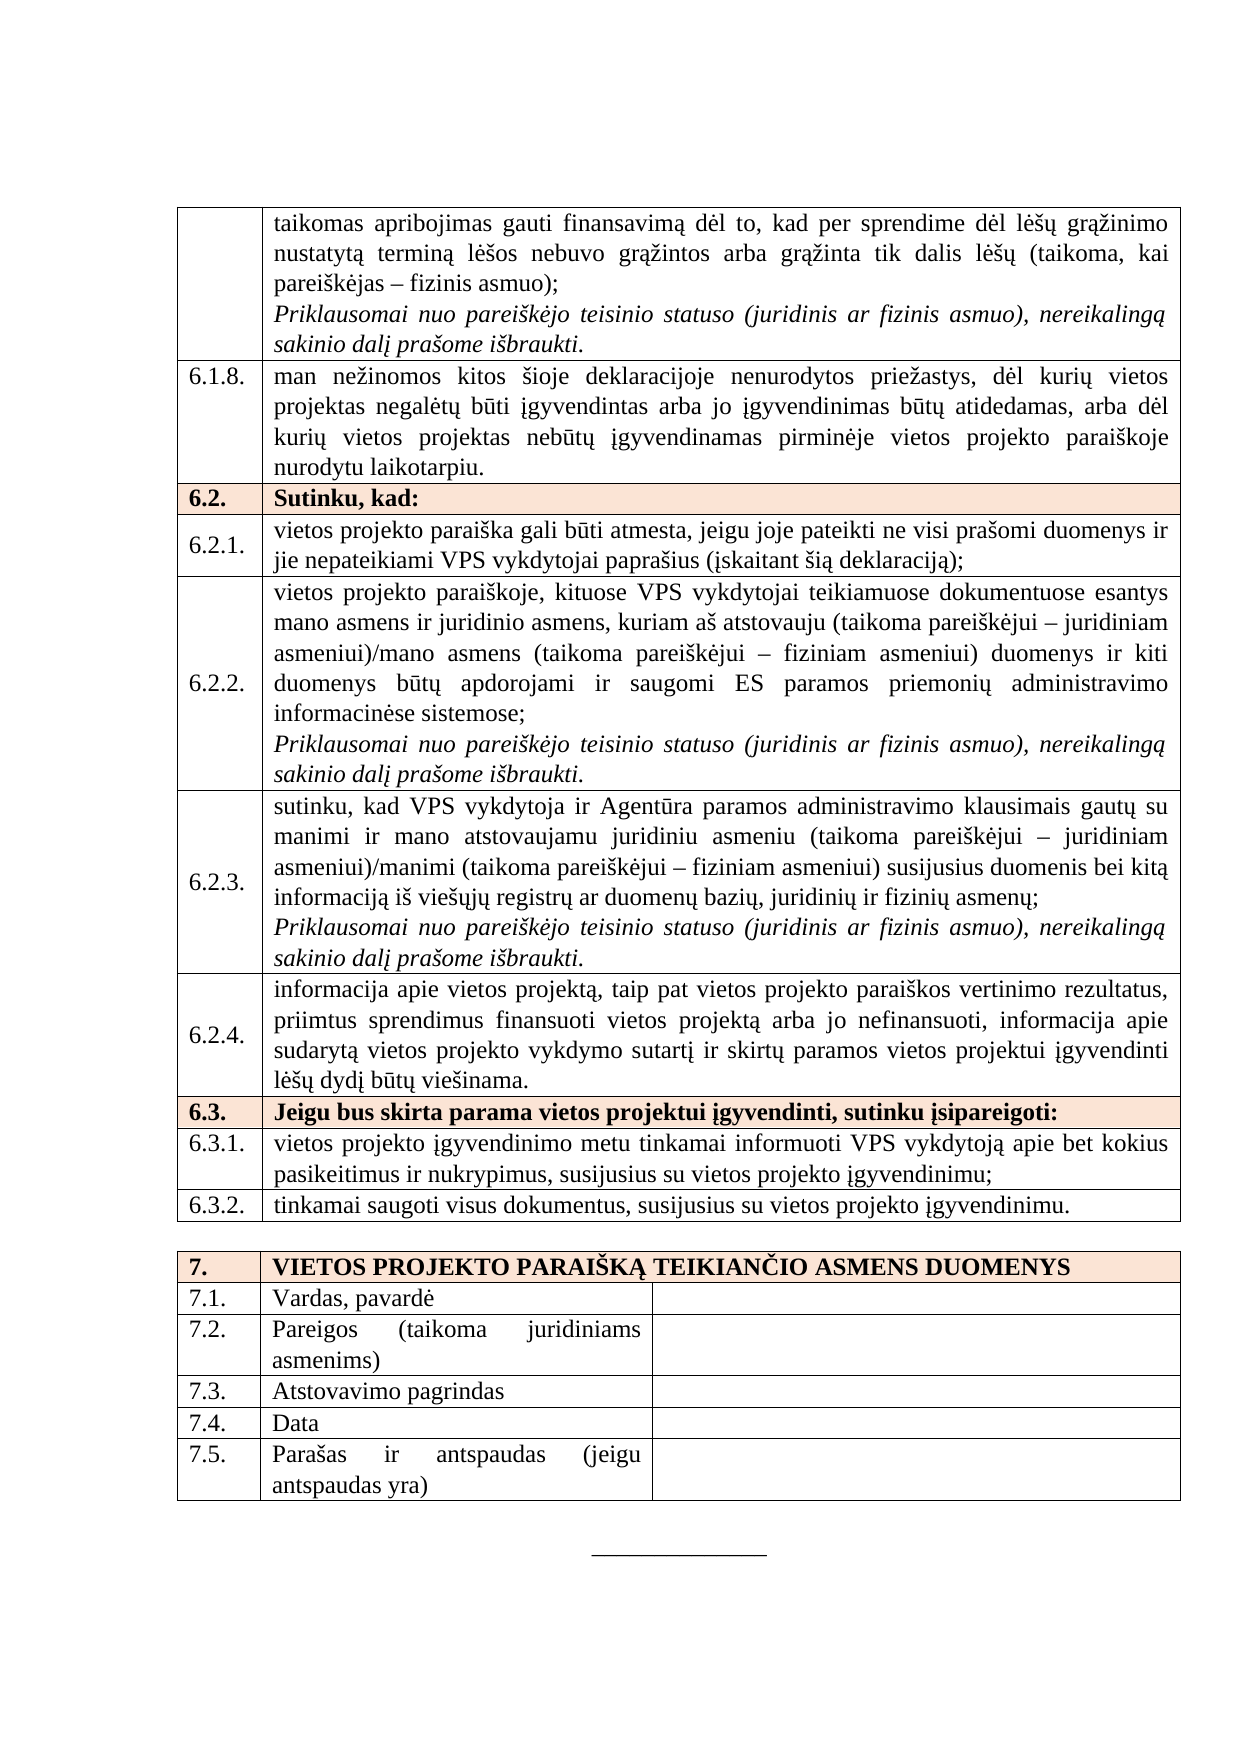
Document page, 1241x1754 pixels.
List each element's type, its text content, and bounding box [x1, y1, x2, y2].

table_cell 6.3.2. [178, 1190, 262, 1221]
table_cell 6.1.8. [178, 361, 262, 482]
table_cell Jeigu bus skirta parama vietos projektui įgyvendinti, sutinku įsipareigoti: [263, 1097, 1180, 1127]
table_cell man nežinomos kitos šioje deklaracijoje nenurodytos priežastys, dėl kurių vietos projektas negalėtų būti įgyvendintas arba jo įgyvendinimas būtų atidedamas, arba dėl kurių vietos projektas nebūtų įgyvendinamas pirminėje vietos projekto paraiškoje nurodytu laikotarpiu. [263, 361, 1180, 482]
table_cell 6.3.1. [178, 1129, 262, 1189]
table_cell vietos projekto paraiškoje, kituose VPS vykdytojai teikiamuose dokumentuose esantys mano asmens ir juridinio asmens, kuriam aš atstovauju (taikoma pareiškėjui – juridiniam asmeniui)/mano asmens (taikoma pareiškėjui – fiziniam asmeniui) duomenys ir kiti duomenys būtų apdorojami ir saugomi ES paramos priemonių administravimo informacinėse sistemose; Priklausomai nuo pareiškėjo teisinio statuso (juridinis ar fizinis asmuo), nereikalingą sakinio dalį prašome išbraukti. [263, 577, 1180, 790]
table_cell Data [261, 1408, 652, 1438]
table_cell 6.2.1. [178, 515, 262, 576]
table_cell vietos projekto įgyvendinimo metu tinkamai informuoti VPS vykdytoją apie bet kokius pasikeitimus ir nukrypimus, susijusius su vietos projekto įgyvendinimu; [263, 1129, 1180, 1189]
table_cell informacija apie vietos projektą, taip pat vietos projekto paraiškos vertinimo rezultatus, priimtus sprendimus finansuoti vietos projektą arba jo nefinansuoti, informacija apie sudarytą vietos projekto vykdymo sutartį ir skirtų paramos vietos projektui įgyvendinti lėšų dydį būtų viešinama. [263, 974, 1180, 1096]
table_cell 7.5. [178, 1439, 260, 1500]
table_cell Vardas, pavardė [261, 1283, 652, 1313]
table_cell [653, 1376, 1180, 1407]
table_cell tinkamai saugoti visus dokumentus, susijusius su vietos projekto įgyvendinimu. [263, 1190, 1180, 1221]
table_cell [653, 1408, 1180, 1438]
table_cell [653, 1315, 1180, 1375]
table_cell 6.2.2. [178, 577, 262, 790]
table_cell sutinku, kad VPS vykdytoja ir Agentūra paramos administravimo klausimais gautų su manimi ir mano atstovaujamu juridiniu asmeniu (taikoma pareiškėjui – juridiniam asmeniui)/manimi (taikoma pareiškėjui – fiziniam asmeniui) susijusius duomenis bei kitą informaciją iš viešųjų registrų ar duomenų bazių, juridinių ir fizinių asmenų; Priklausomai nuo pareiškėjo teisinio statuso (juridinis ar fizinis asmuo), nereikalingą sakinio dalį prašome išbraukti. [263, 791, 1180, 973]
table_cell Sutinku, kad: [263, 484, 1180, 514]
table_cell Parašas ir antspaudas (jeigu antspaudas yra) [261, 1439, 652, 1500]
table_cell 7.3. [178, 1376, 260, 1407]
table_cell taikomas apribojimas gauti finansavimą dėl to, kad per sprendime dėl lėšų grąžinimo nustatytą terminą lėšos nebuvo grąžintos arba grąžinta tik dalis lėšų (taikoma, kai pareiškėjas – fizinis asmuo); Priklausomai nuo pareiškėjo teisinio statuso (juridinis ar fizinis asmuo), nereikalingą sakinio dalį prašome išbraukti. [263, 208, 1180, 360]
table_cell 7.4. [178, 1408, 260, 1438]
table_cell [653, 1439, 1180, 1500]
table_cell Atstovavimo pagrindas [261, 1376, 652, 1407]
table_cell [178, 208, 262, 360]
table_cell 6.2. [178, 484, 262, 514]
table_header 7. [178, 1252, 260, 1282]
table_cell [653, 1283, 1180, 1313]
table_cell 6.2.3. [178, 791, 262, 973]
table_cell 7.1. [178, 1283, 260, 1313]
table_cell 6.2.4. [178, 974, 262, 1096]
table_cell Pareigos (taikoma juridiniams asmenims) [261, 1315, 652, 1375]
table_cell vietos projekto paraiška gali būti atmesta, jeigu joje pateikti ne visi prašomi duomenys ir jie nepateikiami VPS vykdytojai paprašius (įskaitant šią deklaraciją); [263, 515, 1180, 576]
table_cell 6.3. [178, 1097, 262, 1127]
table_header VIETOS PROJEKTO PARAIŠKĄ TEIKIANČIO ASMENS DUOMENYS [261, 1252, 1180, 1282]
text ______________ [177, 1530, 1181, 1559]
table_cell 7.2. [178, 1315, 260, 1375]
